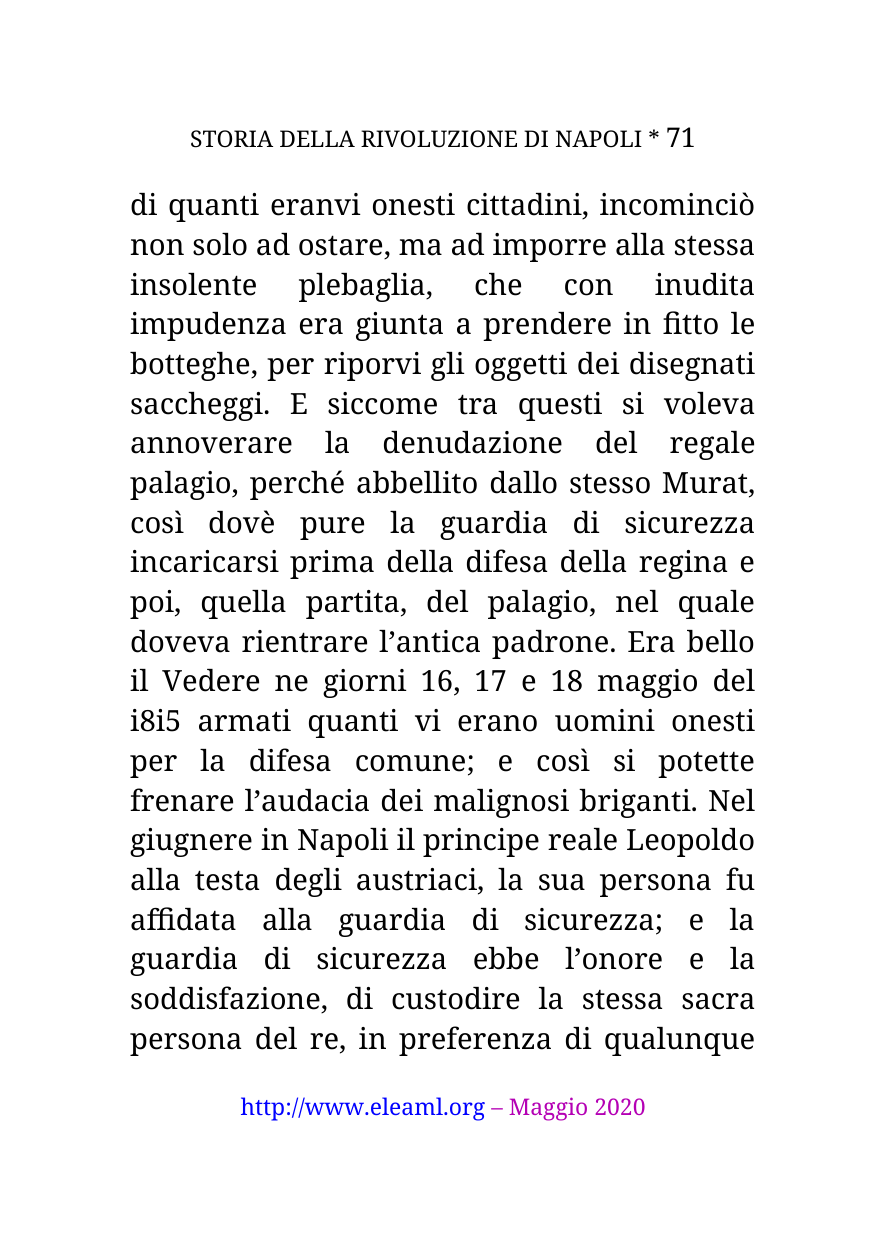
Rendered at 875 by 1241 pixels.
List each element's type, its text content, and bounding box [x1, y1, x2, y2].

text di quanti eranvi onesti cittadini, incominciò non solo ad ostare, ma ad imporre alla stessa insolente plebaglia, che con inudita impudenza era giunta a prendere in fitto le botteghe, per riporvi gli oggetti dei disegnati saccheggi. E siccome tra questi si voleva annoverare la denudazione del regale palagio, perché abbellito dallo stesso Murat, così dovè pure la guardia di sicurezza incaricarsi prima della difesa della regina e poi, quella partita, del palagio, nel quale doveva rientrare l’antica padrone. Era bello il Vedere ne giorni 16, 17 e 18 maggio del i8i5 armati quanti vi erano uomini onesti per la difesa comune; e così si potette frenare l’audacia dei malignosi briganti. Nel giugnere in Napoli il principe reale Leopoldo alla testa degli austriaci, la sua persona fu affidata alla guardia di sicurezza; e la guardia di sicurezza ebbe l’onore e la soddisfazione, di custodire la stessa sacra persona del re, in preferenza di qualunque [130, 184, 756, 1058]
